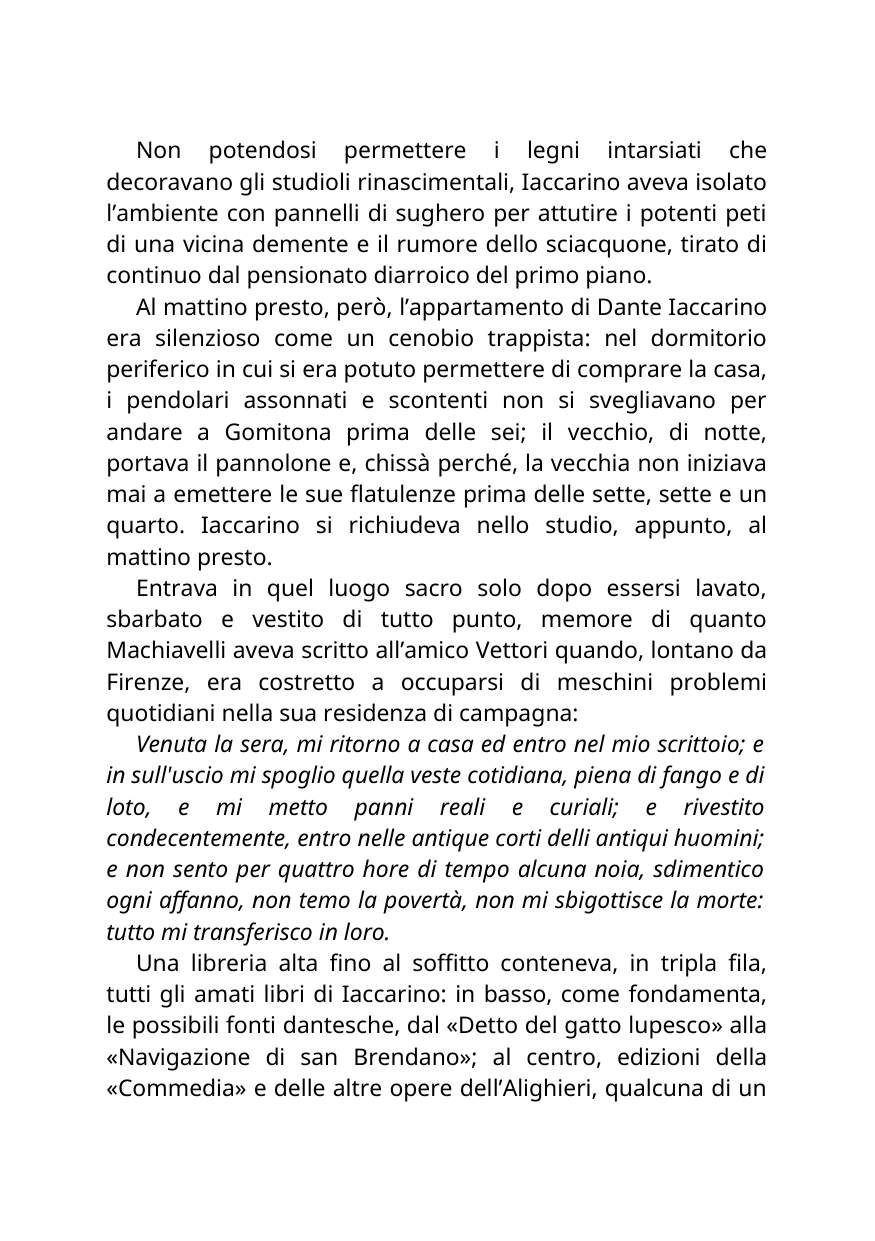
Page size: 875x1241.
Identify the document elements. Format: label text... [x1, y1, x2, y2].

text Venuta la sera, mi ritorno a casa ed entro nel mio scrittoio; e in sull'uscio mi spoglio quella veste cotidiana, piena di fango e di loto, e mi metto panni reali e curiali; e rivestito condecentemente, entro nelle antique corti delli antiqui huomini; e non sento per quattro hore di tempo alcuna noia, sdimentico ogni affanno, non temo la povertà, non mi sbigottisce la morte: tutto mi transferisco in loro. [106, 728, 768, 947]
text Al mattino presto, però, l’appartamento di Dante Iaccarino era silenzioso come un cenobio trappista: nel dormitorio periferico in cui si era potuto permettere di comprare la casa, i pendolari assonnati e scontenti non si svegliavano per andare a Gomitona prima delle sei; il vecchio, di notte, portava il pannolone e, chissà perché, la vecchia non iniziava mai a emettere le sue flatulenze prima delle sette, sette e un quarto. Iaccarino si richiudeva nello studio, appunto, al mattino presto. [106, 291, 768, 572]
text Entrava in quel luogo sacro solo dopo essersi lavato, sbarbato e vestito di tutto punto, memore di quanto Machiavelli aveva scritto all’amico Vettori quando, lontano da Firenze, era costretto a occuparsi di meschini problemi quotidiani nella sua residenza di campagna: [106, 572, 768, 728]
text Non potendosi permettere i legni intarsiati che decoravano gli studioli rinascimentali, Iaccarino aveva isolato l’ambiente con pannelli di sughero per attutire i potenti peti di una vicina demente e il rumore dello sciacquone, tirato di continuo dal pensionato diarroico del primo piano. [106, 134, 768, 291]
text Una libreria alta fino al soffitto conteneva, in tripla fila, tutti gli amati libri di Iaccarino: in basso, come fondamenta, le possibili fonti dantesche, dal «Detto del gatto lupesco» alla «Navigazione di san Brendano»; al centro, edizioni della «Commedia» e delle altre opere dell’Alighieri, qualcuna di un [106, 947, 768, 1103]
